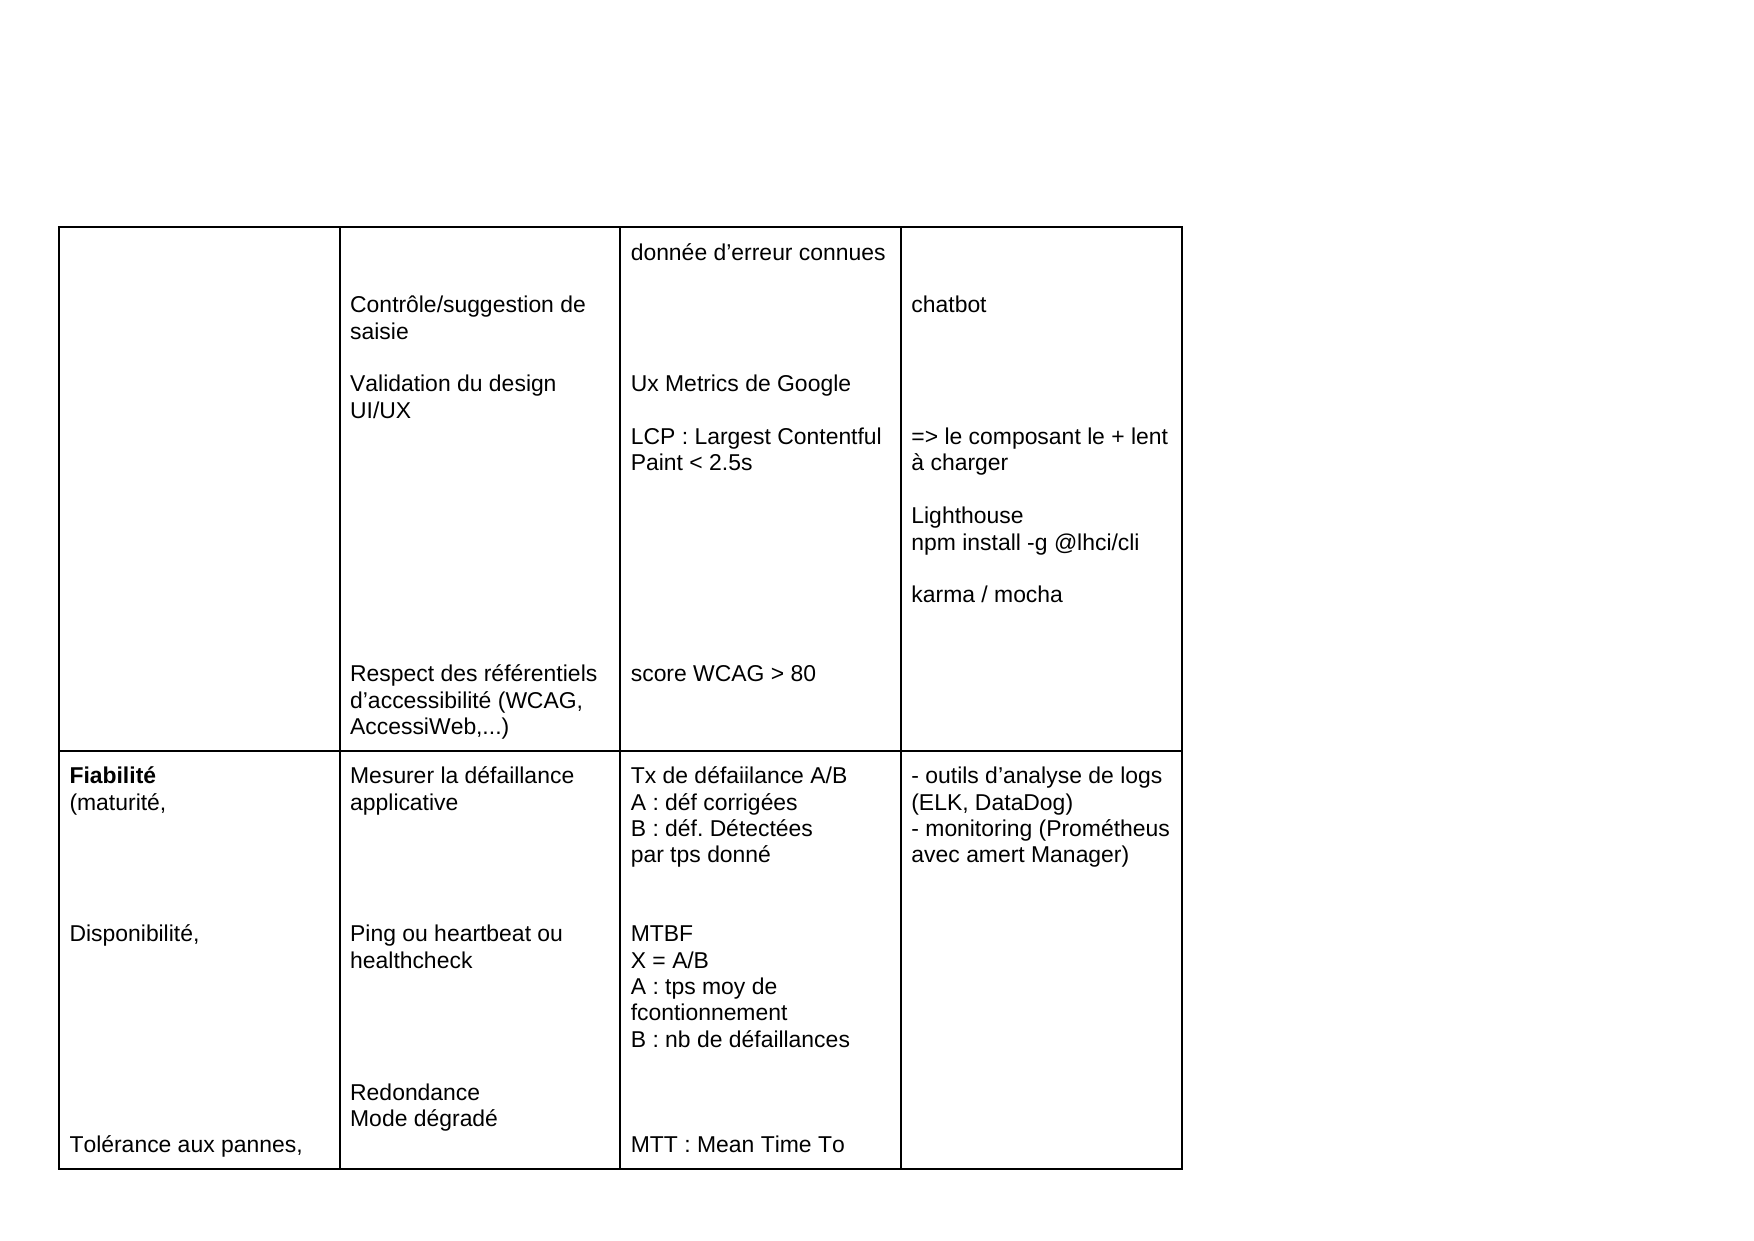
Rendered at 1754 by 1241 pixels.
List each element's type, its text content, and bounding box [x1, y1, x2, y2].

table_cell [60, 228, 339, 750]
table_cell Contrôle/suggestion de saisie Validation du design UI/UX Respect des référentiels d’accessibilité (WCAG, AccessiWeb,...) [341, 228, 619, 750]
table_cell Fiabilité (maturité, Disponibilité, Tolérance aux pannes, [60, 752, 339, 1168]
table_cell Mesurer la défaillance applicative Ping ou heartbeat ou healthcheck Redondance Mode dégradé [341, 752, 619, 1168]
table_cell - outils d’analyse de logs (ELK, DataDog) - monitoring (Prométheus avec amert Manager) [902, 752, 1181, 1168]
table_cell donnée d’erreur connues Ux Metrics de Google LCP : Largest Contentful Paint < 2.5s score WCAG > 80 [621, 228, 900, 750]
table_cell chatbot => le composant le + lent à charger Lighthouse npm install -g @lhci/cli karma / mocha [902, 228, 1181, 750]
table_cell Tx de défaiilance A/B A : déf corrigées B : déf. Détectées par tps donné MTBF X = A/B A : tps moy de fcontionnement B : nb de défaillances MTT : Mean Time To [621, 752, 900, 1168]
